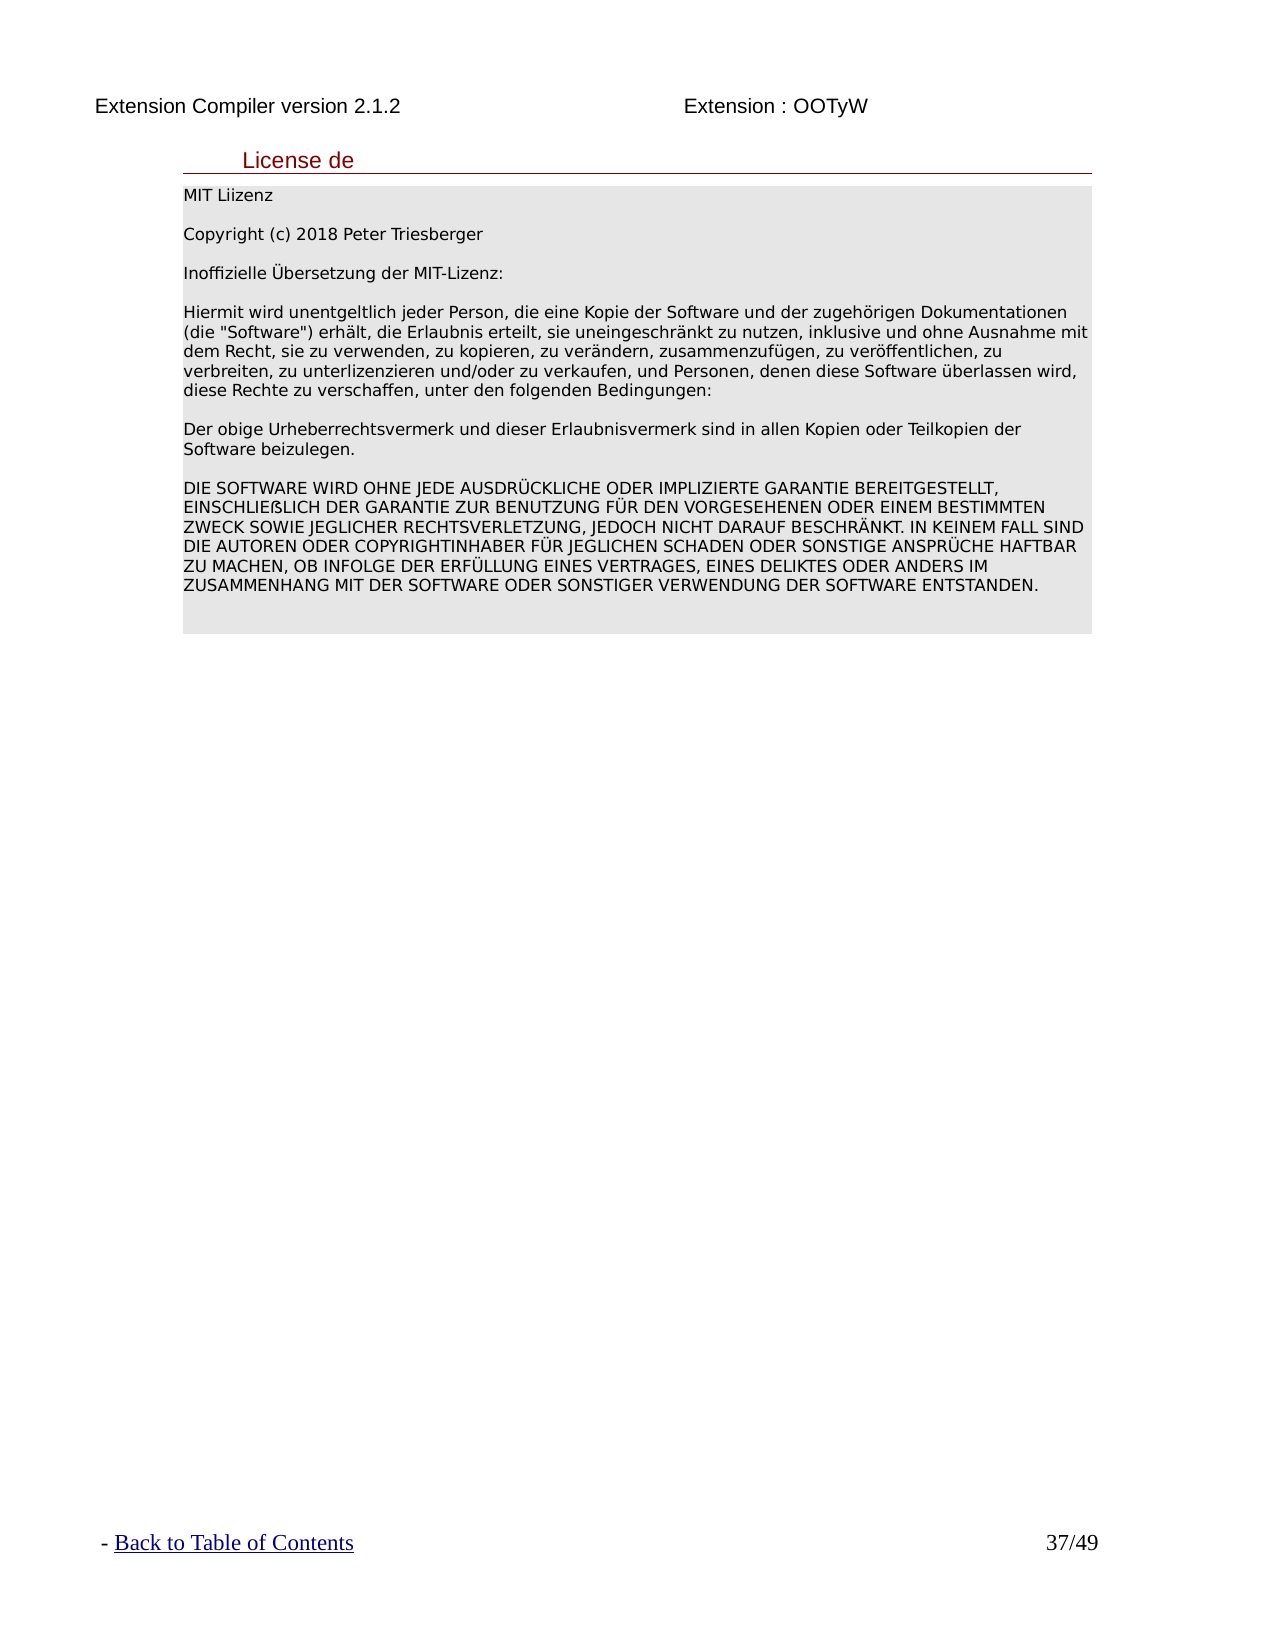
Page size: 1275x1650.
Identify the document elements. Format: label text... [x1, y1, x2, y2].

text Copyright (c) 2018 Peter Triesberger [183, 225, 1092, 245]
text MIT Liizenz [183, 186, 1092, 206]
text License de [183, 147, 1092, 173]
text DIE SOFTWARE WIRD OHNE JEDE AUSDRÜCKLICHE ODER IMPLIZIERTE GARANTIE BEREITGESTELLT, EINSCHLIEẞLICH DER GARANTIE ZUR BENUTZUNG FÜR DEN VORGESEHENEN ODER EINEM BESTIMMTEN ZWECK SOWIE JEGLICHER RECHTSVERLETZUNG, JEDOCH NICHT DARAUF BESCHRÄNKT. IN KEINEM FALL SIND DIE AUTOREN ODER COPYRIGHTINHABER FÜR JEGLICHEN SCHADEN ODER SONSTIGE ANSPRÜCHE HAFTBAR ZU MACHEN, OB INFOLGE DER ERFÜLLUNG EINES VERTRAGES, EINES DELIKTES ODER ANDERS IM ZUSAMMENHANG MIT DER SOFTWARE ODER SONSTIGER VERWENDUNG DER SOFTWARE ENTSTANDEN. [183, 478, 1092, 595]
text Inoffizielle Übersetzung der MIT-Lizenz: [183, 264, 1092, 284]
text Der obige Urheberrechtsvermerk und dieser Erlaubnisvermerk sind in allen Kopien oder Teilkopien der Software beizulegen. [183, 420, 1092, 459]
text Hiermit wird unentgeltlich jeder Person, die eine Kopie der Software und der zugehörigen Dokumentationen (die "Software") erhält, die Erlaubnis erteilt, sie uneingeschränkt zu nutzen, inklusive und ohne Ausnahme mit dem Recht, sie zu verwenden, zu kopieren, zu verändern, zusammenzufügen, zu veröffentlichen, zu verbreiten, zu unterlizenzieren und/oder zu verkaufen, und Personen, denen diese Software überlassen wird, diese Rechte zu verschaffen, unter den folgenden Bedingungen: [183, 303, 1092, 401]
